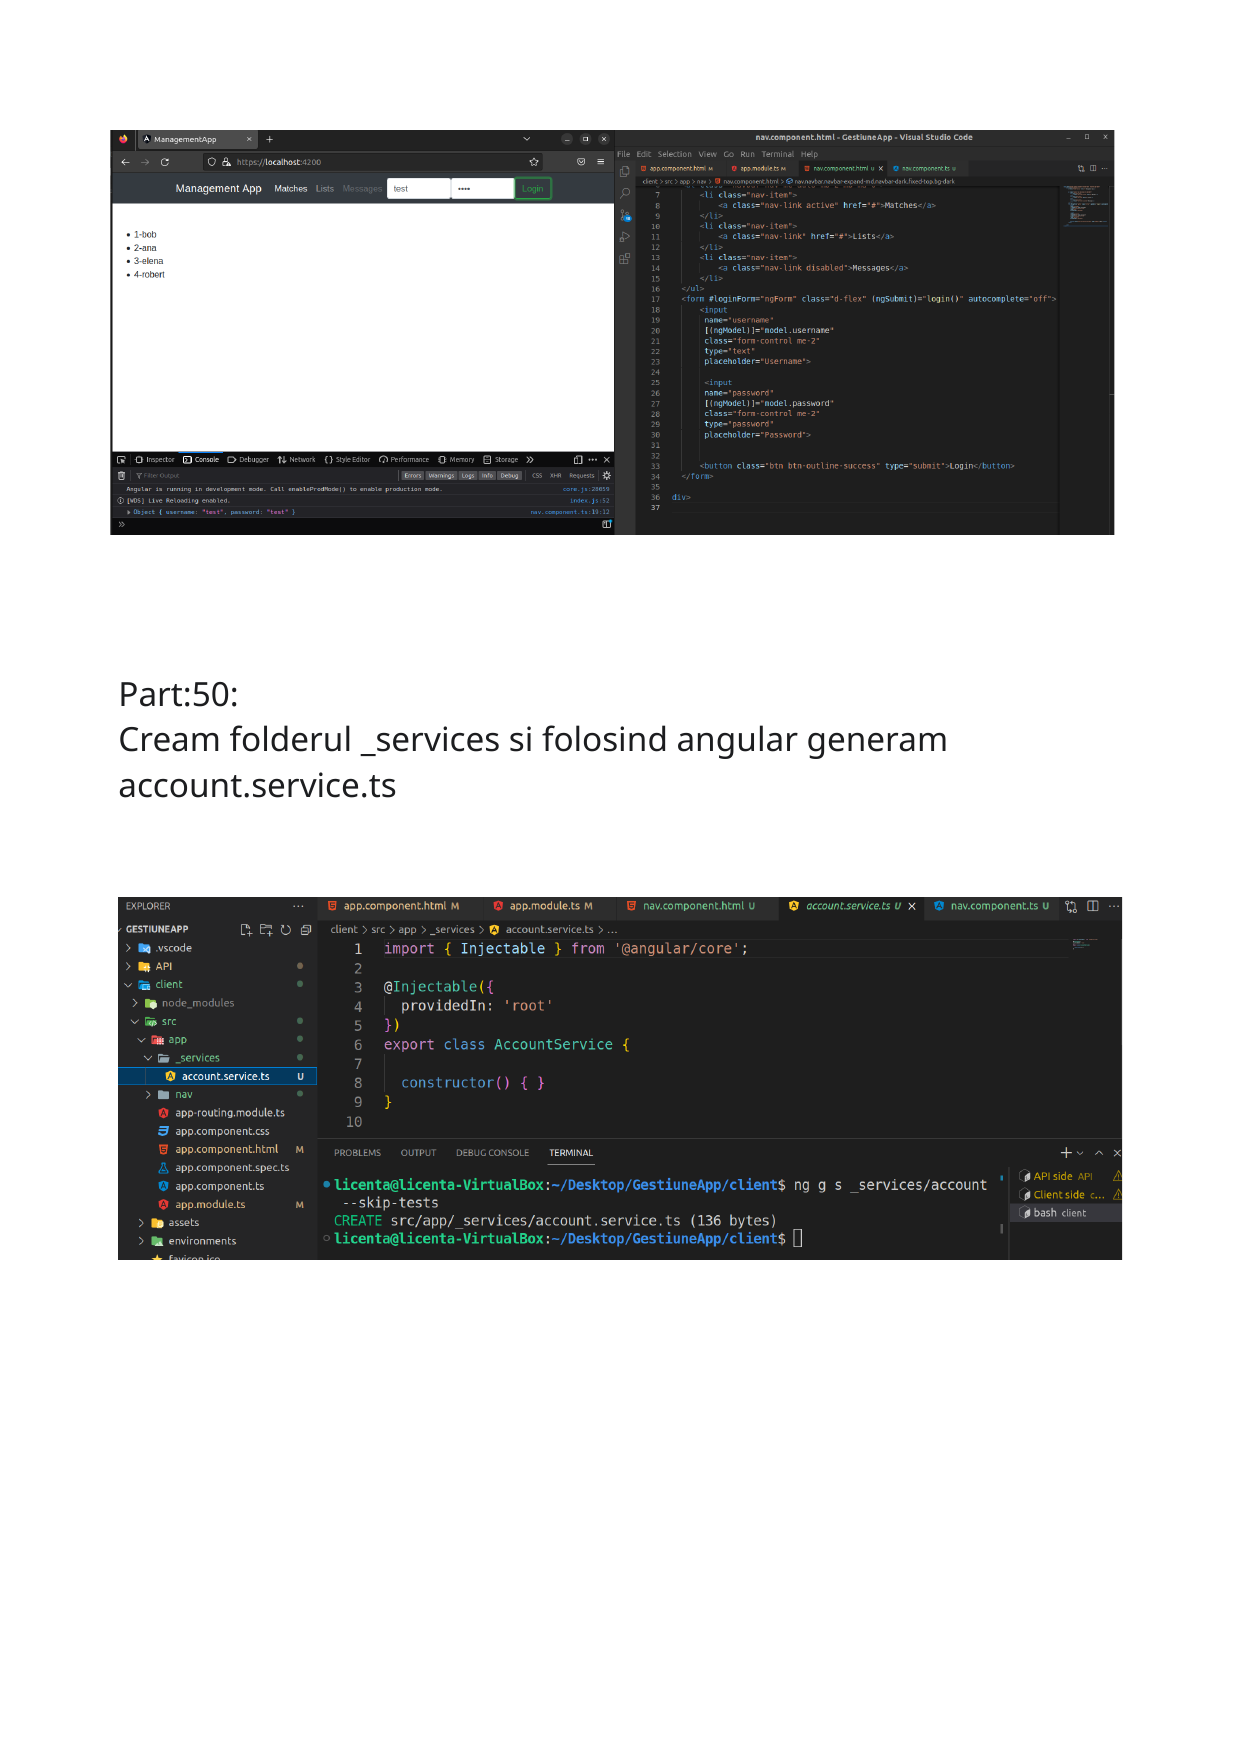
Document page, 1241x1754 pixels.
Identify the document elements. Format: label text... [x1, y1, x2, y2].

text Part:50: [118, 671, 1122, 716]
text Cream folderul _services si folosind angular generam account.service.ts [118, 716, 1122, 807]
picture [118, 897, 1123, 1260]
picture [110, 130, 1115, 535]
